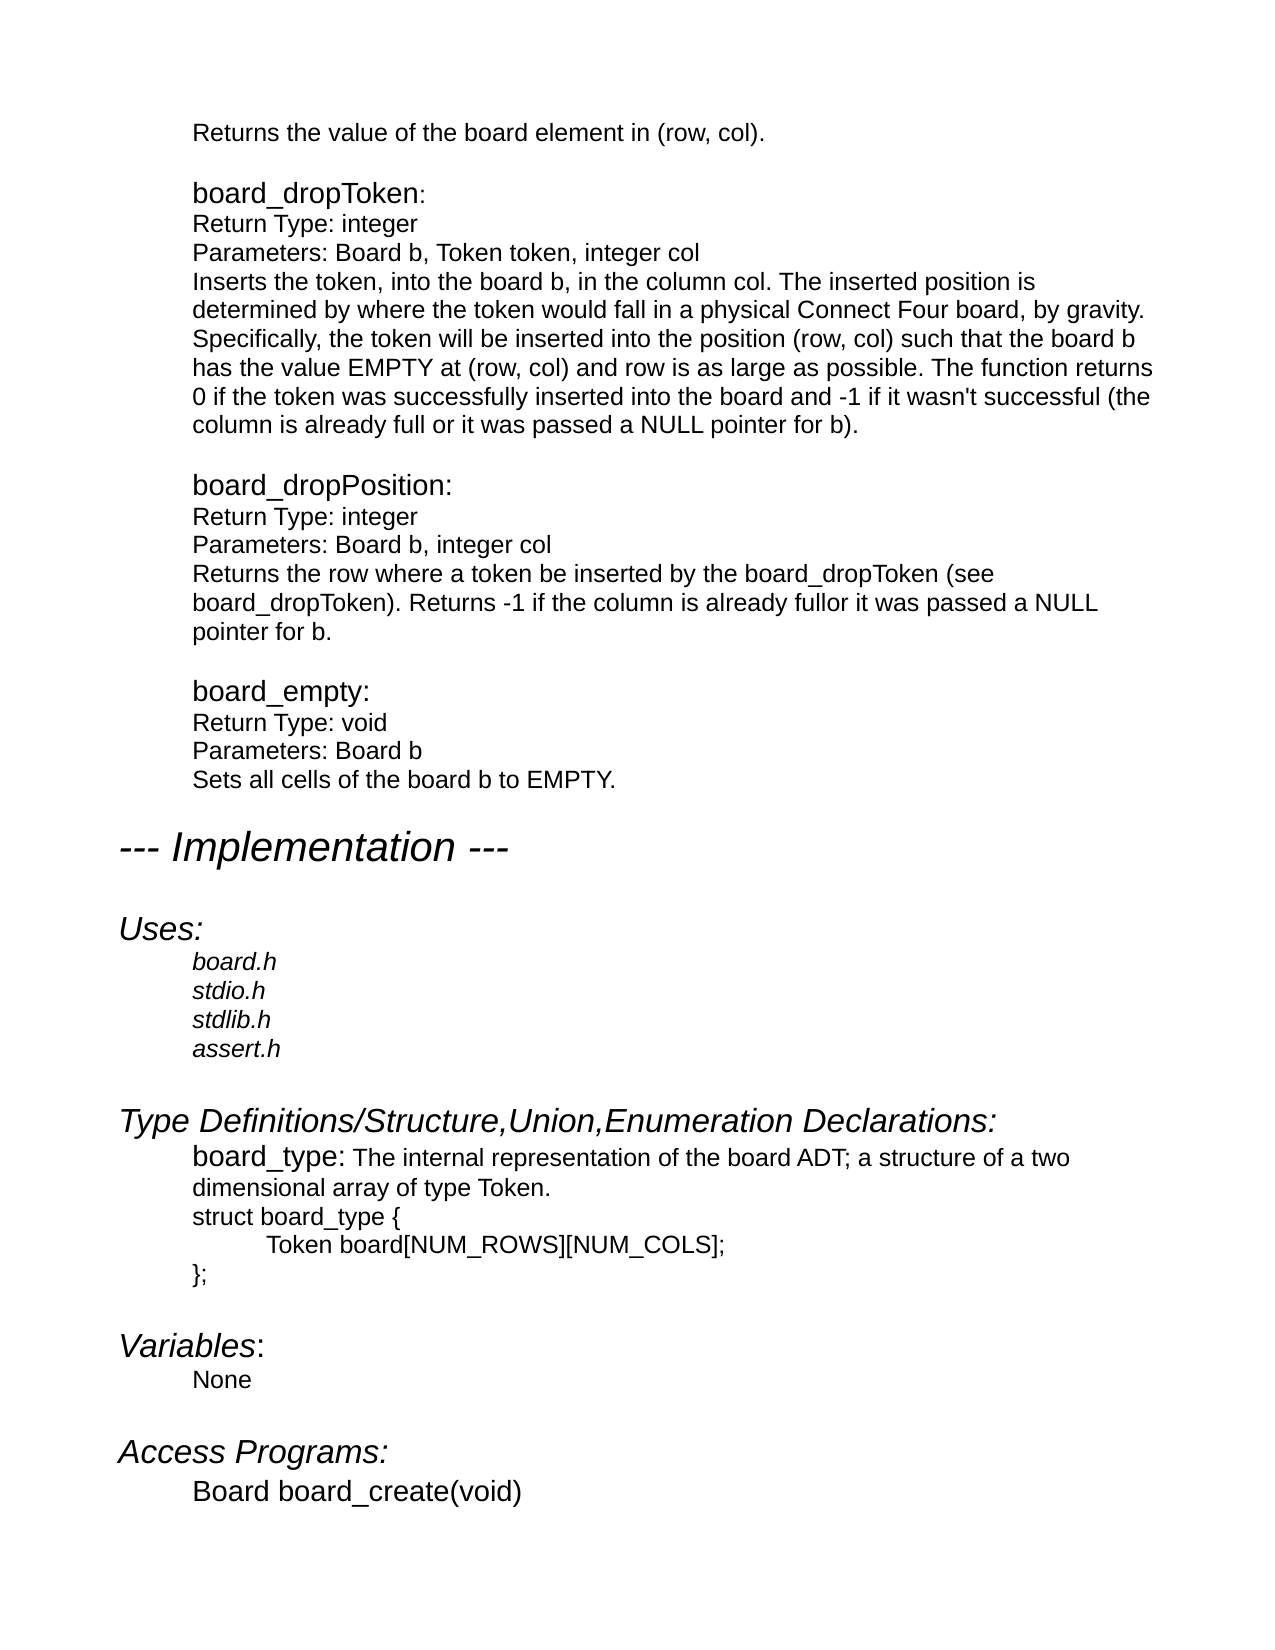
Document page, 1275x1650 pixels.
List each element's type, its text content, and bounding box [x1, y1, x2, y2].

text has the value EMPTY at (row, col) and row is as large as possible. The function returns [118, 353, 1157, 382]
text Parameters: Board b [118, 736, 1157, 765]
text --- Implementation --- [118, 822, 1157, 870]
text Returns the value of the board element in (row, col). [118, 118, 1157, 147]
text Return Type: integer [118, 501, 1157, 530]
text board_dropToken: [118, 176, 1157, 209]
text stdlib.h [118, 1005, 1157, 1033]
text Parameters: Board b, integer col [118, 530, 1157, 559]
text assert.h [118, 1033, 1157, 1062]
text Returns the row where a token be inserted by the board_dropToken (see board_dropToken). Returns -1 if the column is already fullor it was passed a NULL pointer for b. [118, 559, 1157, 645]
text 0 if the token was successfully inserted into the board and -1 if it wasn't successful (the column is already full or it was passed a NULL pointer for b). [118, 382, 1157, 439]
text Parameters: Board b, Token token, integer col [118, 238, 1157, 267]
text Access Programs: [118, 1432, 1157, 1470]
text board_empty: [118, 674, 1157, 707]
text struct board_type { [118, 1201, 1157, 1230]
text Token board[NUM_ROWS][NUM_COLS]; [118, 1230, 1157, 1259]
text board.h [118, 947, 1157, 976]
text board_dropPosition: [118, 468, 1157, 501]
text Board board_create(void) [118, 1470, 1157, 1509]
text Sets all cells of the board b to EMPTY. [118, 765, 1157, 794]
text }; [118, 1259, 1157, 1288]
text Inserts the token, into the board b, in the column col. The inserted position is determined by where the token would fall in a physical Connect Four board, by gravity. [118, 267, 1157, 324]
text None [118, 1364, 1157, 1393]
text Uses: [118, 909, 1157, 947]
text Variables: [118, 1326, 1157, 1364]
text Type Definitions/Structure,Union,Enumeration Declarations: [118, 1101, 1157, 1139]
text board_type: The internal representation of the board ADT; a structure of a two dimensional array of type Token. [118, 1139, 1157, 1201]
text Specifically, the token will be inserted into the position (row, col) such that the board b [118, 324, 1157, 353]
text Return Type: void [118, 707, 1157, 736]
text stdio.h [118, 976, 1157, 1005]
text Return Type: integer [118, 209, 1157, 238]
